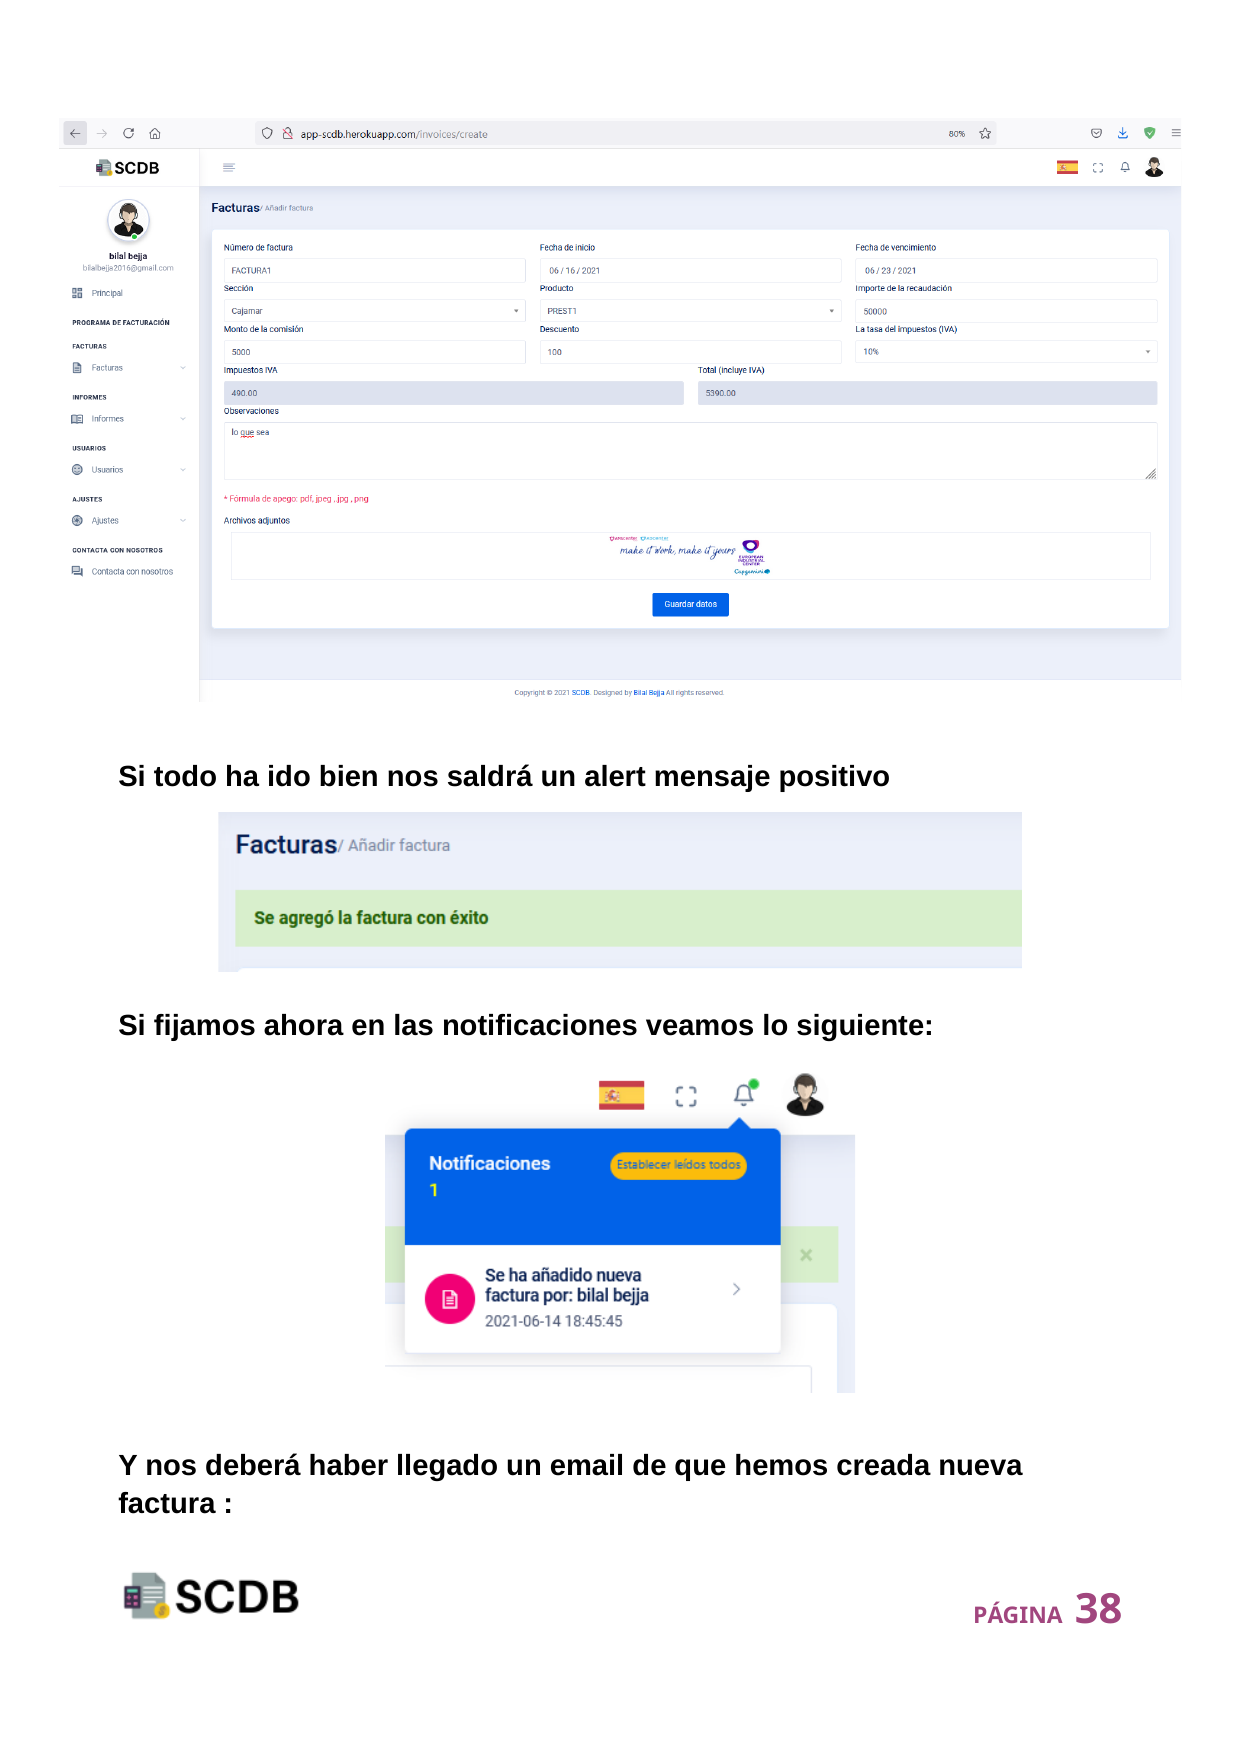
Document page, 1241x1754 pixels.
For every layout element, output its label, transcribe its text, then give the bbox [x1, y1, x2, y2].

text Y nos deberá haber llegado un email de que hemos creada nueva factura : [118, 1448, 1122, 1520]
picture [59, 118, 1182, 702]
text Si fijamos ahora en las notificaciones veamos lo siguiente: [118, 1008, 1122, 1042]
picture [385, 1061, 855, 1393]
text Si todo ha ido bien nos saldrá un alert mensaje positivo [118, 759, 1122, 793]
picture [218, 812, 1022, 972]
picture [122, 1569, 305, 1622]
